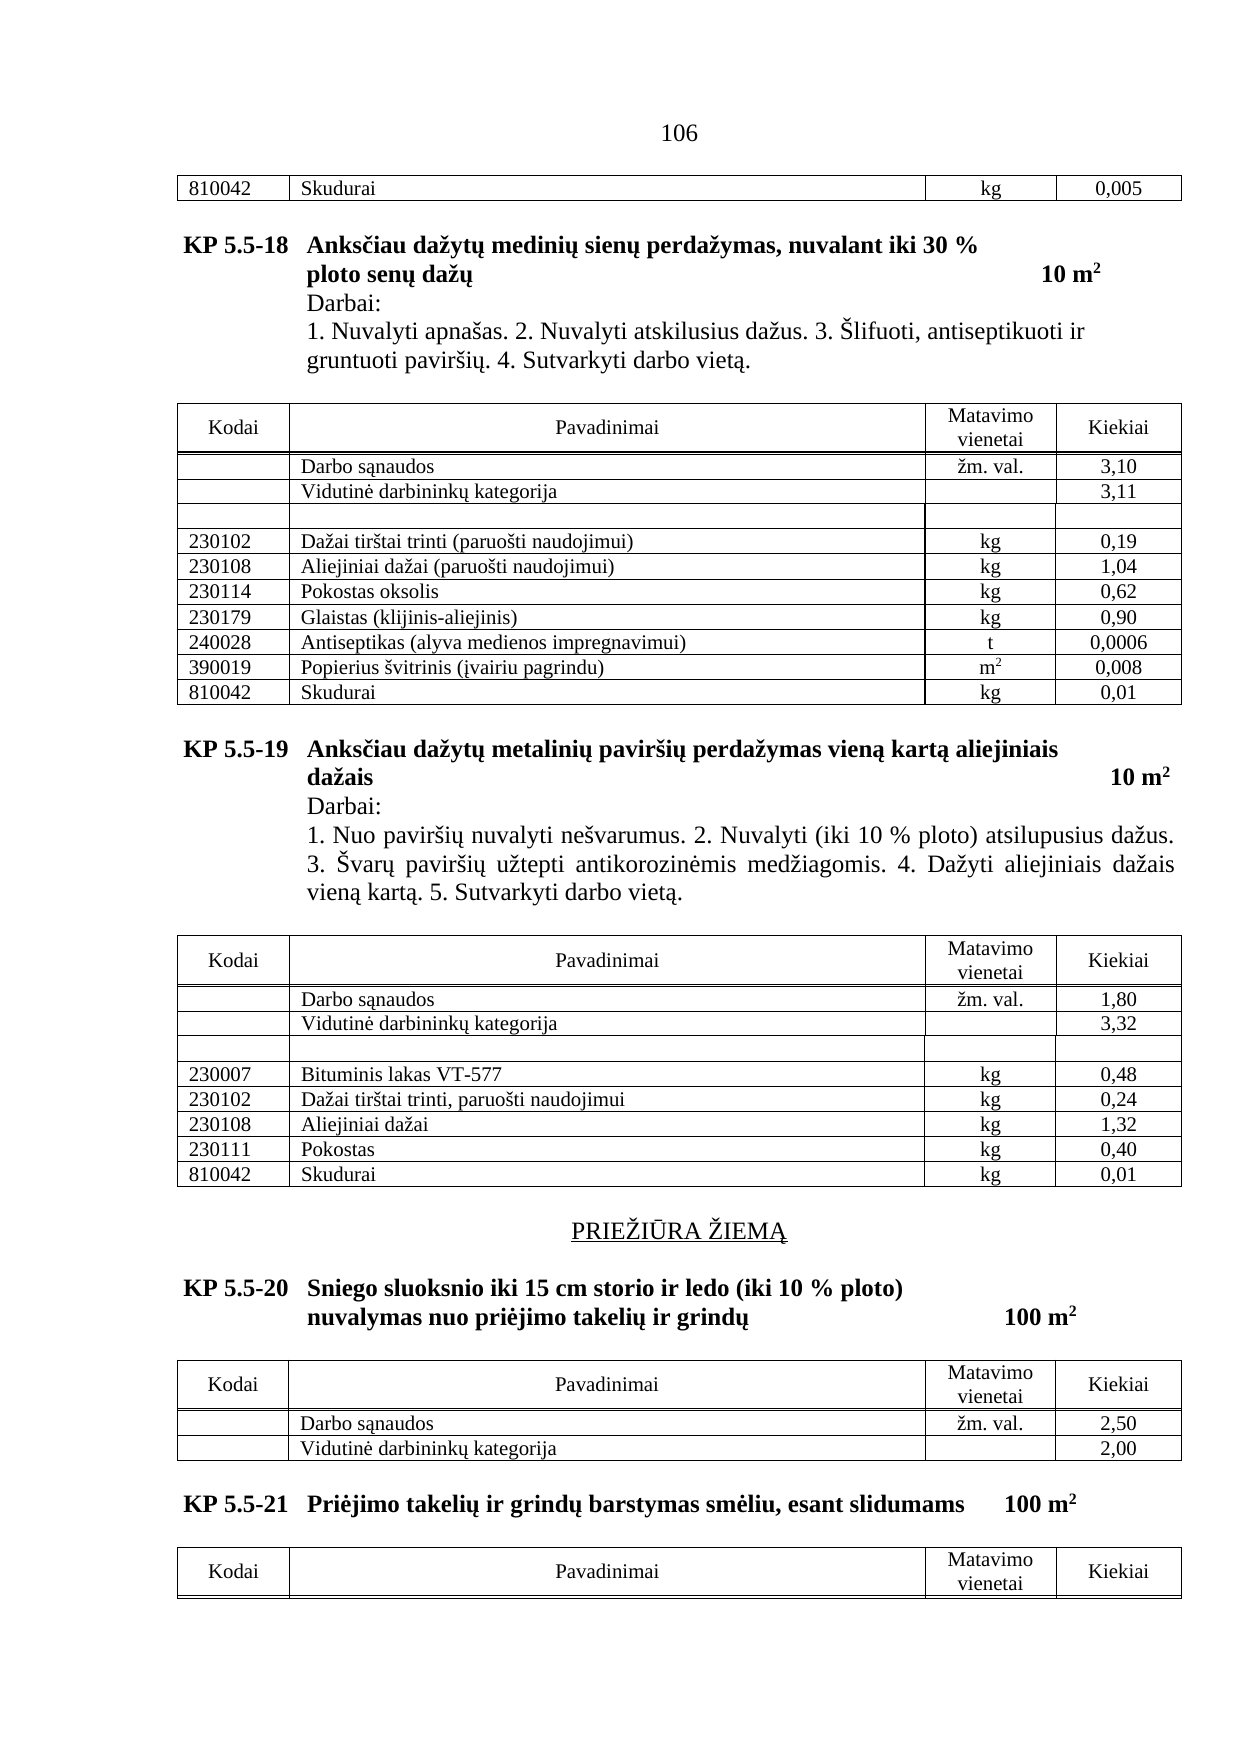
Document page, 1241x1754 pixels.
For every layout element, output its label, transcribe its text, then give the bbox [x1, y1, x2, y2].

table_cell [178, 987, 289, 1011]
table_cell Skudurai [290, 680, 924, 704]
table_cell 230007 [178, 1062, 289, 1086]
table_cell [290, 504, 924, 528]
table_cell Skudurai [290, 176, 925, 200]
table_cell 3,10 [1057, 455, 1181, 478]
table_header 100 m2 [998, 1489, 1181, 1518]
table_cell 240028 [178, 630, 289, 654]
table_cell 810042 [178, 176, 289, 200]
table_header Kodai [178, 1548, 289, 1595]
table_header Kiekiai [1057, 936, 1181, 984]
table_cell 3,11 [1057, 480, 1181, 503]
table_cell t [926, 630, 1055, 654]
table_cell žm. val. [926, 1411, 1055, 1435]
table_header Priėjimo takelių ir grindų barstymas smėliu, esant slidumams [301, 1489, 998, 1518]
table_header Sniego sluoksnio iki 15 cm storio ir ledo (iki 10 % ploto) nuvalymas nuo priėjimo takelių ir grindų [301, 1273, 998, 1331]
table_cell Darbai: 1. Nuo paviršių nuvalyti nešvarumus. 2. Nuvalyti (iki 10 % ploto) atsilupusius dažus. 3. Švarų paviršių užtepti antikorozinėmis medžiagomis. 4. Dažyti aliejiniais dažais vieną kartą. 5. Sutvarkyti darbo vietą. [301, 791, 1181, 906]
table_header Pavadinimai [290, 936, 925, 984]
table_cell 1,32 [1056, 1112, 1181, 1136]
table_cell m2 [926, 655, 1055, 679]
table_header Kodai [178, 1361, 288, 1408]
table_header Kodai [178, 936, 289, 984]
table_cell kg [925, 1137, 1055, 1161]
table_cell 0,01 [1056, 1162, 1181, 1186]
table_cell 0,0006 [1056, 630, 1181, 654]
table_cell [926, 480, 1056, 503]
table_header Matavimo vienetai [926, 936, 1056, 984]
table_cell Pokostas oksolis [290, 580, 924, 603]
table_cell 230179 [178, 605, 289, 629]
table_cell 810042 [178, 1162, 289, 1186]
table_cell 230111 [178, 1137, 289, 1161]
table_cell [925, 1036, 1055, 1061]
table_cell Darbo sąnaudos [289, 1411, 925, 1435]
table_cell kg [926, 605, 1055, 629]
table_cell [178, 1012, 289, 1035]
table_cell [926, 504, 1055, 528]
table_header KP 5.5-20 [177, 1273, 301, 1331]
table_cell Skudurai [290, 1162, 924, 1186]
table_cell kg [925, 1087, 1055, 1111]
text PRIEŽIŪRA ŽIEMĄ [177, 1216, 1181, 1244]
table_cell Darbai: 1. Nuvalyti apnašas. 2. Nuvalyti atskilusius dažus. 3. Šlifuoti, antiseptikuoti ir gruntuoti paviršių. 4. Sutvarkyti darbo vietą. [301, 288, 1181, 374]
table_header Kiekiai [1056, 1361, 1181, 1408]
table_cell 0,40 [1056, 1137, 1181, 1161]
table_header Kodai [178, 404, 289, 451]
table_header Pavadinimai [290, 1548, 925, 1595]
table_cell Darbo sąnaudos [290, 455, 925, 478]
table_cell Bituminis lakas VT-577 [290, 1062, 924, 1086]
table_cell 230102 [178, 1087, 289, 1111]
table_cell Antiseptikas (alyva medienos impregnavimui) [290, 630, 924, 654]
table_cell [177, 288, 301, 374]
table_cell [926, 1436, 1055, 1460]
table_cell 230108 [178, 1112, 289, 1136]
table_cell 0,005 [1057, 176, 1181, 200]
table_cell [1056, 504, 1181, 528]
table_cell Pokostas [290, 1137, 924, 1161]
table_cell 2,00 [1056, 1436, 1181, 1460]
table_cell 0,62 [1056, 580, 1181, 603]
table_cell Dažai tirštai trinti (paruošti naudojimui) [290, 529, 924, 553]
table_cell kg [926, 554, 1055, 578]
table_cell Glaistas (klijinis-aliejinis) [290, 605, 924, 629]
table_cell 0,008 [1056, 655, 1181, 679]
table_header Kiekiai [1057, 1548, 1181, 1595]
table_cell 1,80 [1057, 987, 1181, 1011]
table_cell Dažai tirštai trinti, paruošti naudojimui [290, 1087, 924, 1111]
table_cell kg [926, 580, 1055, 603]
table_cell [178, 1436, 288, 1460]
table_cell Aliejiniai dažai (paruošti naudojimui) [290, 554, 924, 578]
table_header KP 5.5-18 [177, 230, 301, 288]
table_cell Aliejiniai dažai [290, 1112, 924, 1136]
table_cell Vidutinė darbininkų kategorija [290, 1012, 925, 1035]
table_cell kg [926, 176, 1056, 200]
table_header Anksčiau dažytų metalinių paviršių perdažymas vieną kartą aliejiniais dažais [301, 734, 1066, 791]
table_cell 3,32 [1057, 1012, 1181, 1035]
table_cell kg [925, 1062, 1055, 1086]
table_cell kg [925, 1112, 1055, 1136]
table_cell 1,04 [1056, 554, 1181, 578]
table_header 10 m2 [1066, 734, 1181, 791]
table_cell 230102 [178, 529, 289, 553]
table_cell 0,48 [1056, 1062, 1181, 1086]
table_cell 2,50 [1056, 1411, 1181, 1435]
table_header Anksčiau dažytų medinių sienų perdažymas, nuvalant iki 30 % ploto senų dažų [301, 230, 997, 288]
table_cell [177, 791, 301, 906]
table_header KP 5.5-21 [177, 1489, 301, 1518]
table_cell 0,24 [1056, 1087, 1181, 1111]
table_cell 0,90 [1056, 605, 1181, 629]
table_cell kg [925, 1162, 1055, 1186]
table_cell kg [926, 680, 1055, 704]
table_cell [178, 480, 289, 503]
table_cell [926, 1012, 1056, 1035]
table_header Matavimo vienetai [926, 1548, 1056, 1595]
table_cell Popierius švitrinis (įvairiu pagrindu) [290, 655, 924, 679]
table_cell [290, 1036, 924, 1061]
table_header 100 m2 [998, 1273, 1181, 1331]
table_header Kiekiai [1057, 404, 1181, 451]
table_cell 0,01 [1056, 680, 1181, 704]
table_header Pavadinimai [290, 404, 925, 451]
table_header Pavadinimai [289, 1361, 925, 1408]
table_header KP 5.5-19 [177, 734, 301, 791]
table_header 10 m2 [997, 230, 1181, 288]
table_cell 230114 [178, 580, 289, 603]
table_cell [178, 455, 289, 478]
table_cell Vidutinė darbininkų kategorija [289, 1436, 925, 1460]
table_cell 810042 [178, 680, 289, 704]
table_cell žm. val. [926, 987, 1056, 1011]
table_cell 0,19 [1056, 529, 1181, 553]
table_cell [178, 1036, 289, 1061]
table_cell kg [926, 529, 1055, 553]
table_cell [178, 1411, 288, 1435]
table_cell 390019 [178, 655, 289, 679]
table_header Matavimo vienetai [926, 404, 1056, 451]
table_cell žm. val. [926, 455, 1056, 478]
table_cell [1056, 1036, 1181, 1061]
table_cell 230108 [178, 554, 289, 578]
table_cell [178, 504, 289, 528]
table_cell Darbo sąnaudos [290, 987, 925, 1011]
table_cell Vidutinė darbininkų kategorija [290, 480, 925, 503]
table_header Matavimo vienetai [926, 1361, 1055, 1408]
